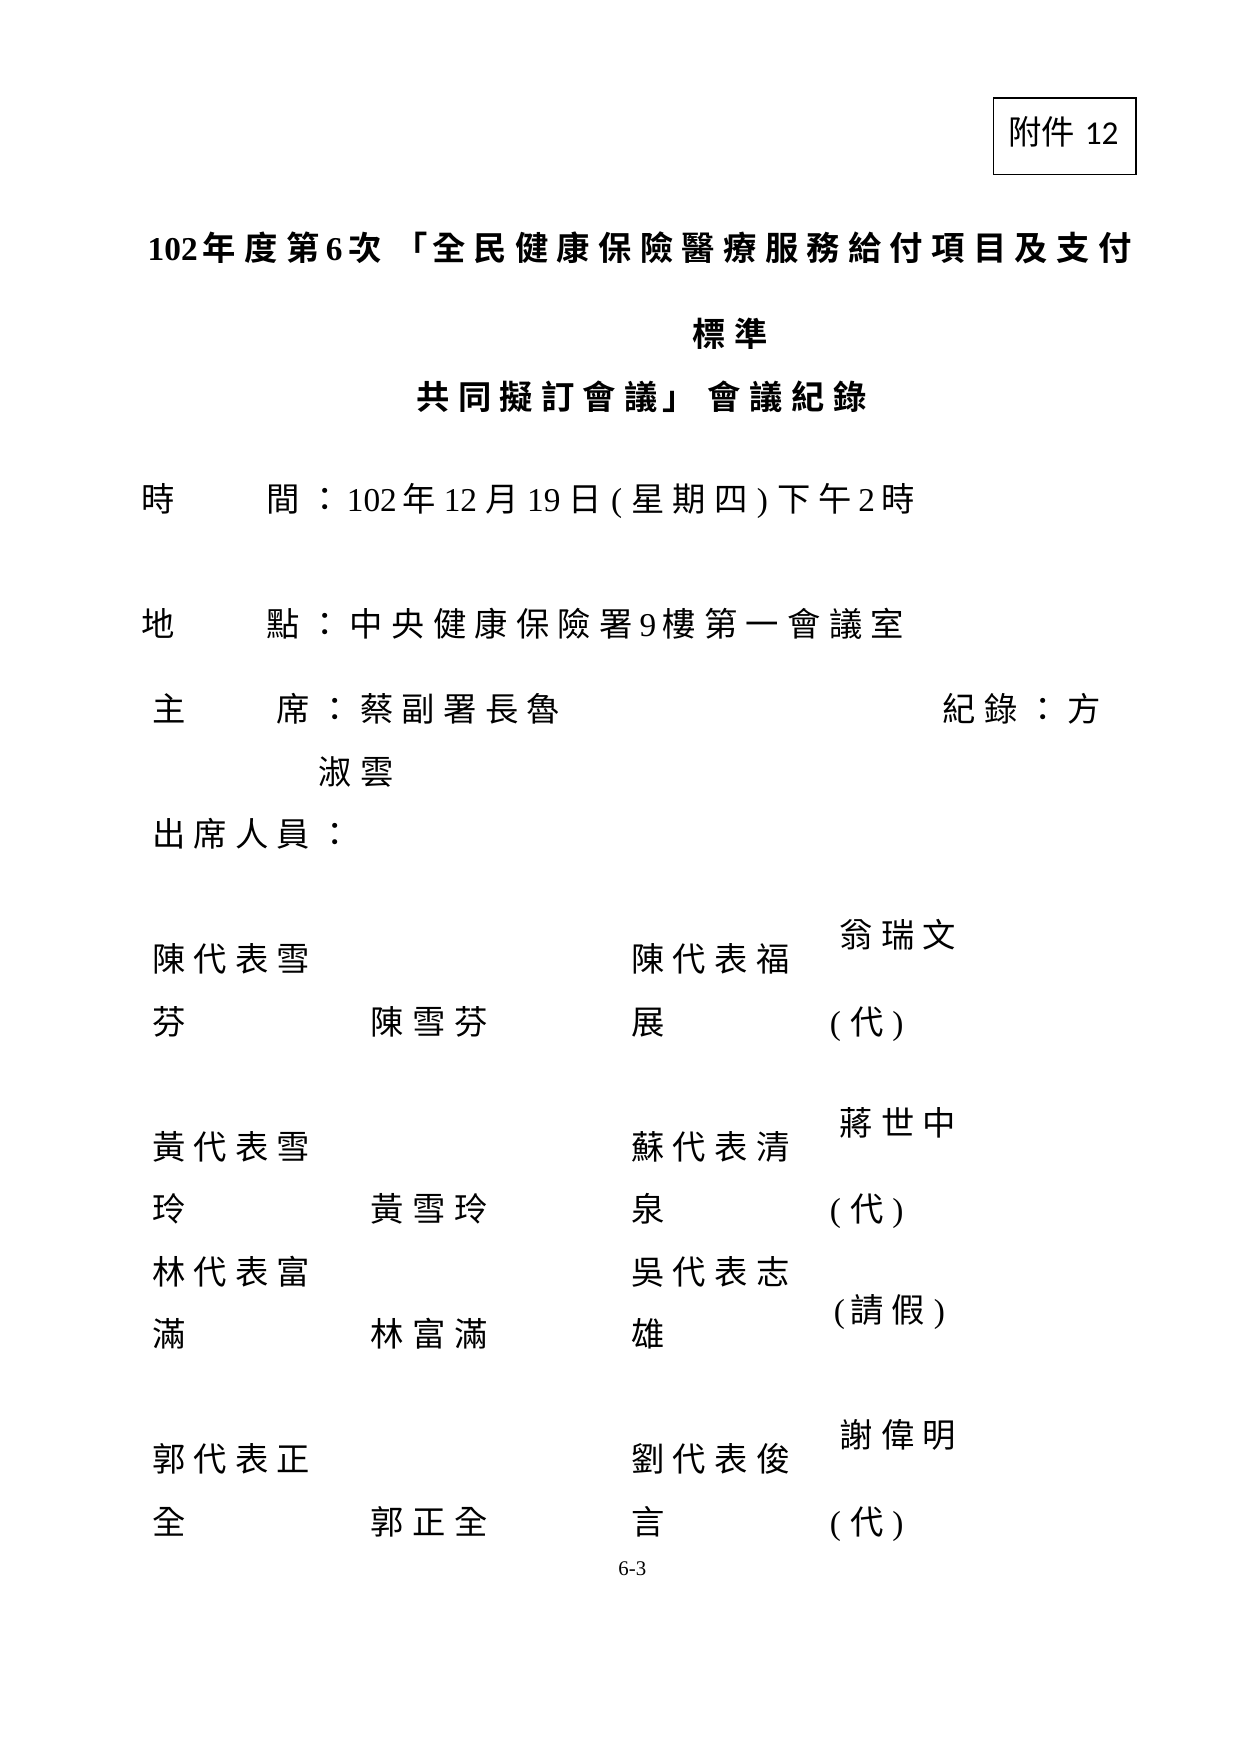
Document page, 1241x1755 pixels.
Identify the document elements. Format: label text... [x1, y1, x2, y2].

text 時 間：102年12月19日(星期四)下午2時 [137, 415, 1127, 540]
text 主 席：蔡副署長魯 紀錄：方淑雲 [137, 665, 1127, 790]
table_header 翁瑞文(代) [818, 853, 1021, 1040]
table_cell 林富滿 [342, 1228, 546, 1353]
table_cell 黃代表雪玲 [140, 1040, 342, 1228]
table_header 陳代表雪芬 [140, 853, 342, 1040]
table_cell 郭代表正全 [140, 1353, 342, 1540]
text 共同擬訂會議」會議紀錄 [137, 353, 1145, 415]
table_cell 蘇代表清泉 [614, 1040, 818, 1228]
table_header 陳雪芬 [342, 853, 546, 1040]
table_header 陳代表福展 [614, 853, 818, 1040]
table_cell 謝偉明(代) [818, 1353, 1021, 1540]
table_cell [546, 1228, 614, 1353]
text 102年度第6次「全民健康保險醫療服務給付項目及支付標準 [137, 165, 1145, 353]
table_cell 蔣世中(代) [818, 1040, 1021, 1228]
table_cell [546, 1353, 614, 1540]
table_cell 黃雪玲 [342, 1040, 546, 1228]
table_cell 郭正全 [342, 1353, 546, 1540]
text 地 點：中央健康保險署9樓第一會議室 [137, 540, 1127, 665]
table_cell 劉代表俊言 [614, 1353, 818, 1540]
table_header [546, 853, 614, 1040]
table_cell [546, 1040, 614, 1228]
table_cell 吳代表志雄 [614, 1228, 818, 1353]
table_cell (請假) [818, 1228, 1021, 1353]
table_cell 林代表富滿 [140, 1228, 342, 1353]
text 出席人員： [137, 790, 1127, 853]
